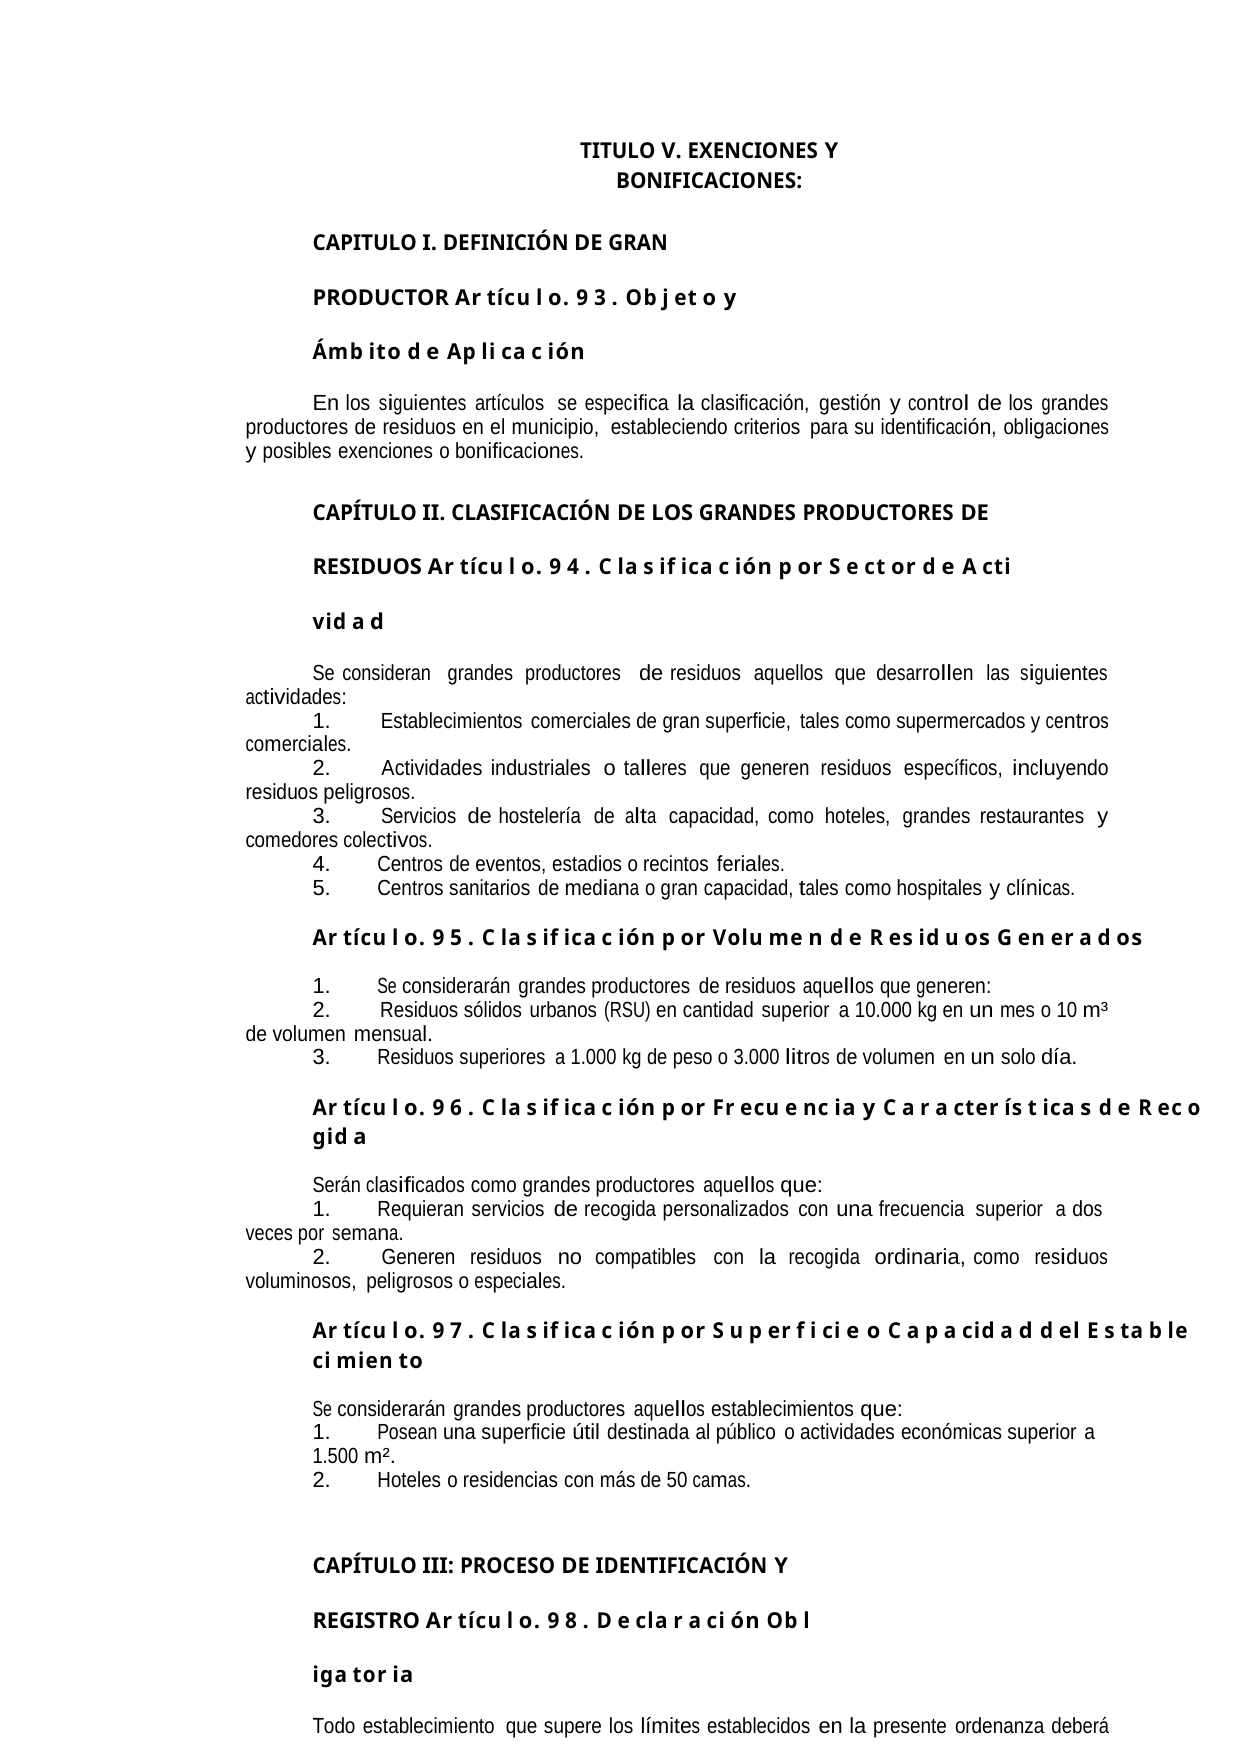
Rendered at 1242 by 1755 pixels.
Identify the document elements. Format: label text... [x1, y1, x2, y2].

text CAPÍTULO III: PROCESO DE IDENTIFICACIÓN Y REGISTRO Ar tícu l o. 9 8 . D e cla r a ci ón Ob l iga tor ia [312, 1550, 846, 1689]
text 1. Posean una superficie útil destinada al público o actividades económicas superior a [312, 1421, 1202, 1444]
text CAPITULO I. DEFINICIÓN DE GRAN PRODUCTOR Ar tícu l o. 9 3 . Ob j et o y Ámb ito d e Ap li ca c ión [312, 227, 764, 366]
text 3. Residuos superiores a 1.000 kg de peso o 3.000 litros de volumen en un solo día. [312, 1046, 1202, 1069]
text Ar tícu l o. 9 7 . C la s if ica c ión p or S u p er f i ci e o C a p a cid a d d el E s ta b le ci mien to [312, 1315, 1202, 1374]
text 2. Residuos sólidos urbanos (RSU) en cantidad superior a 10.000 kg en un mes o 10 m³ de volumen mensual. [245, 998, 1109, 1046]
text Ar tícu l o. 9 6 . C la s if ica c ión p or Fr ecu e nc ia y C a r a cter ís t ica s d e R ec o gid a [312, 1091, 1202, 1151]
text En los siguientes artículos se especifica la clasificación, gestión y control de los grandes productores de residuos en el municipio, estableciendo criterios para su identificación, obligaciones y posibles exenciones o bonificaciones. [245, 391, 1109, 463]
text CAPÍTULO II. CLASIFICACIÓN DE LOS GRANDES PRODUCTORES DE RESIDUOS Ar tícu l o. 9 4 . C la s if ica c ión p or S e ct or d e A cti vid a d [312, 497, 1031, 635]
text 1. Se considerarán grandes productores de residuos aquellos que generen: [312, 973, 1202, 998]
text 1. Establecimientos comerciales de gran superficie, tales como supermercados y centros comerciales. [245, 709, 1109, 757]
text Ar tícu l o. 9 5 . C la s if ica c ión p or Volu me n d e R es id u os G en er a d os [312, 922, 1202, 952]
text 5. Centros sanitarios de mediana o gran capacidad, tales como hospitales y clínicas. [312, 876, 1202, 900]
text Se considerarán grandes productores aquellos establecimientos que: [312, 1396, 1202, 1421]
text Se consideran grandes productores de residuos aquellos que desarrollen las siguientes actividades: [245, 661, 1109, 709]
text veces por semana. [245, 1221, 1202, 1245]
text 2. Actividades industriales o talleres que generen residuos específicos, incluyendo residuos peligrosos. [245, 757, 1109, 804]
text 1. Requieran servicios de recogida personalizados con una frecuencia superior a dos [312, 1197, 1202, 1221]
text 4. Centros de eventos, estadios o recintos feriales. [312, 852, 1202, 876]
text TITULO V. EXENCIONES Y BONIFICACIONES: [499, 135, 918, 195]
text Todo establecimiento que supere los límites establecidos en la presente ordenanza deberá [245, 1715, 1109, 1738]
text 2. Generen residuos no compatibles con la recogida ordinaria, como residuos voluminosos, peligrosos o especiales. [245, 1246, 1109, 1293]
text 2. Hoteles o residencias con más de 50 camas. [312, 1469, 1202, 1493]
text 3. Servicios de hostelería de alta capacidad, como hoteles, grandes restaurantes y comedores colectivos. [245, 804, 1109, 852]
text 1.500 m². [312, 1444, 1202, 1469]
text Serán clasificados como grandes productores aquellos que: [312, 1172, 1202, 1197]
